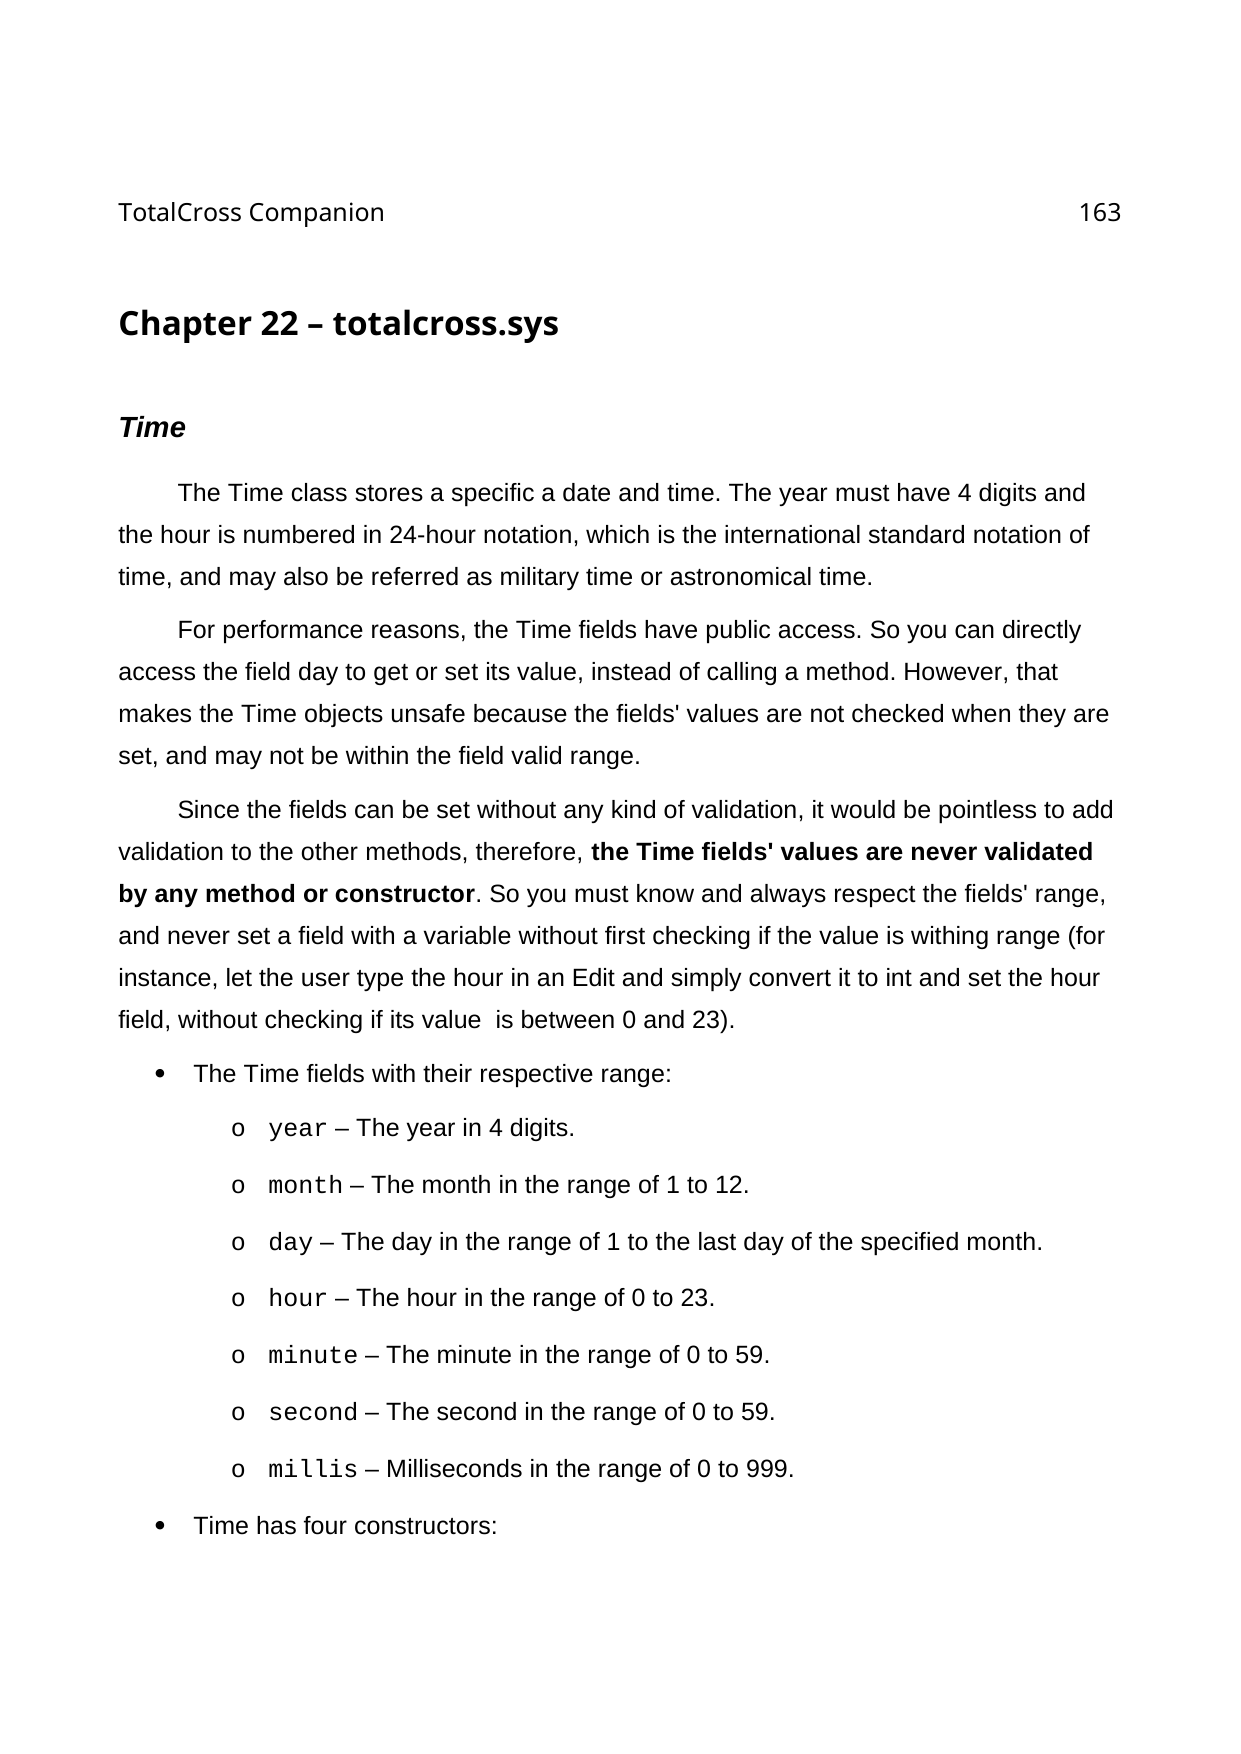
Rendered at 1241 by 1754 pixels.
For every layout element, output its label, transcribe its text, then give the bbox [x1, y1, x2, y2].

list millis – Milliseconds in the range of 0 to 999. [231, 1455, 1122, 1485]
list hour – The hour in the range of 0 to 23. [231, 1284, 1122, 1314]
list The Time fields with their respective range: [156, 1060, 1122, 1088]
subtitle Chapter 22 – totalcross.sys [118, 300, 1122, 346]
text The Time class stores a specific a date and time. The year must have 4 digits and the hour is numbered in 24-hour notation, which is the international standard notation of time, and may also be referred as military time or astronomical time. [118, 478, 1122, 591]
list Time has four constructors: [156, 1512, 1122, 1540]
text For performance reasons, the Time fields have public access. So you can directly access the field day to get or set its value, instead of calling a method. However, that makes the Time objects unsafe because the fields' values are not checked when they are set, and may not be within the field valid range. [118, 616, 1122, 770]
list month – The month in the range of 1 to 12. [231, 1171, 1122, 1201]
subtitle Time [118, 411, 1122, 443]
list day – The day in the range of 1 to the last day of the specified month. [231, 1227, 1122, 1257]
list minute – The minute in the range of 0 to 59. [231, 1341, 1122, 1371]
list year – The year in 4 digits. [231, 1114, 1122, 1144]
list second – The second in the range of 0 to 59. [231, 1398, 1122, 1428]
text Since the fields can be set without any kind of validation, it would be pointless to add validation to the other methods, therefore, the Time fields' values are never validated by any method or constructor. So you must know and always respect the fields' range, and never set a field with a variable without first checking if the value is withing range (for instance, let the user type the hour in an Edit and simply convert it to int and set the hour field, without checking if its value is between 0 and 23). [118, 796, 1122, 1034]
